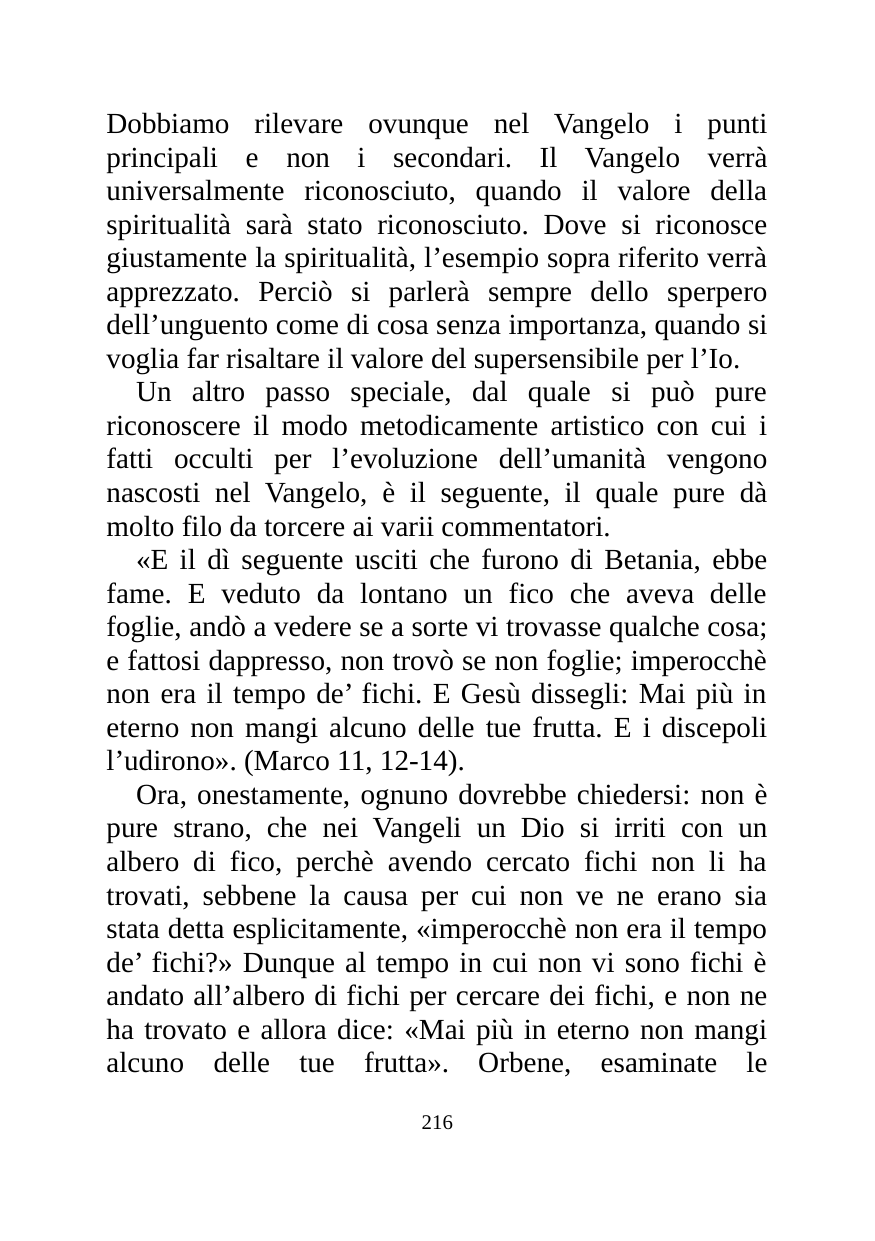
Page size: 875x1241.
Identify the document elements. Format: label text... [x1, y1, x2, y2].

text Un altro passo speciale, dal quale si può pure riconoscere il modo metodicamente artistico con cui i fatti occulti per l’evoluzione dell’umanità vengono nascosti nel Vangelo, è il seguente, il quale pure dà molto filo da torcere ai varii commentatori. [106, 374, 768, 542]
text Ora, onestamente, ognuno dovrebbe chiedersi: non è pure strano, che nei Vangeli un Dio si irriti con un albero di fico, perchè avendo cercato fichi non li ha trovati, sebbene la causa per cui non ve ne erano sia stata detta esplicitamente, «imperocchè non era il tempo de’ fichi?» Dunque al tempo in cui non vi sono fichi è andato all’albero di fichi per cercare dei fichi, e non ne ha trovato e allora dice: «Mai più in eterno non mangi alcuno delle tue frutta». Orbene, esaminate le [106, 777, 768, 1079]
text Dobbiamo rilevare ovunque nel Vangelo i punti principali e non i secondari. Il Vangelo verrà universalmente riconosciuto, quando il valore della spiritualità sarà stato riconosciuto. Dove si riconosce giustamente la spiritualità, l’esempio sopra riferito verrà apprezzato. Perciò si parlerà sempre dello sperpero dell’unguento come di cosa senza importanza, quando si voglia far risaltare il valore del supersensibile per l’Io. [106, 106, 768, 374]
text «E il dì seguente usciti che furono di Betania, ebbe fame. E veduto da lontano un fico che aveva delle foglie, andò a vedere se a sorte vi trovasse qualche cosa; e fattosi dappresso, non trovò se non foglie; imperocchè non era il tempo de’ fichi. E Gesù dissegli: Mai più in eterno non mangi alcuno delle tue frutta. E i discepoli l’udirono». (Marco 11, 12-14). [106, 542, 768, 777]
